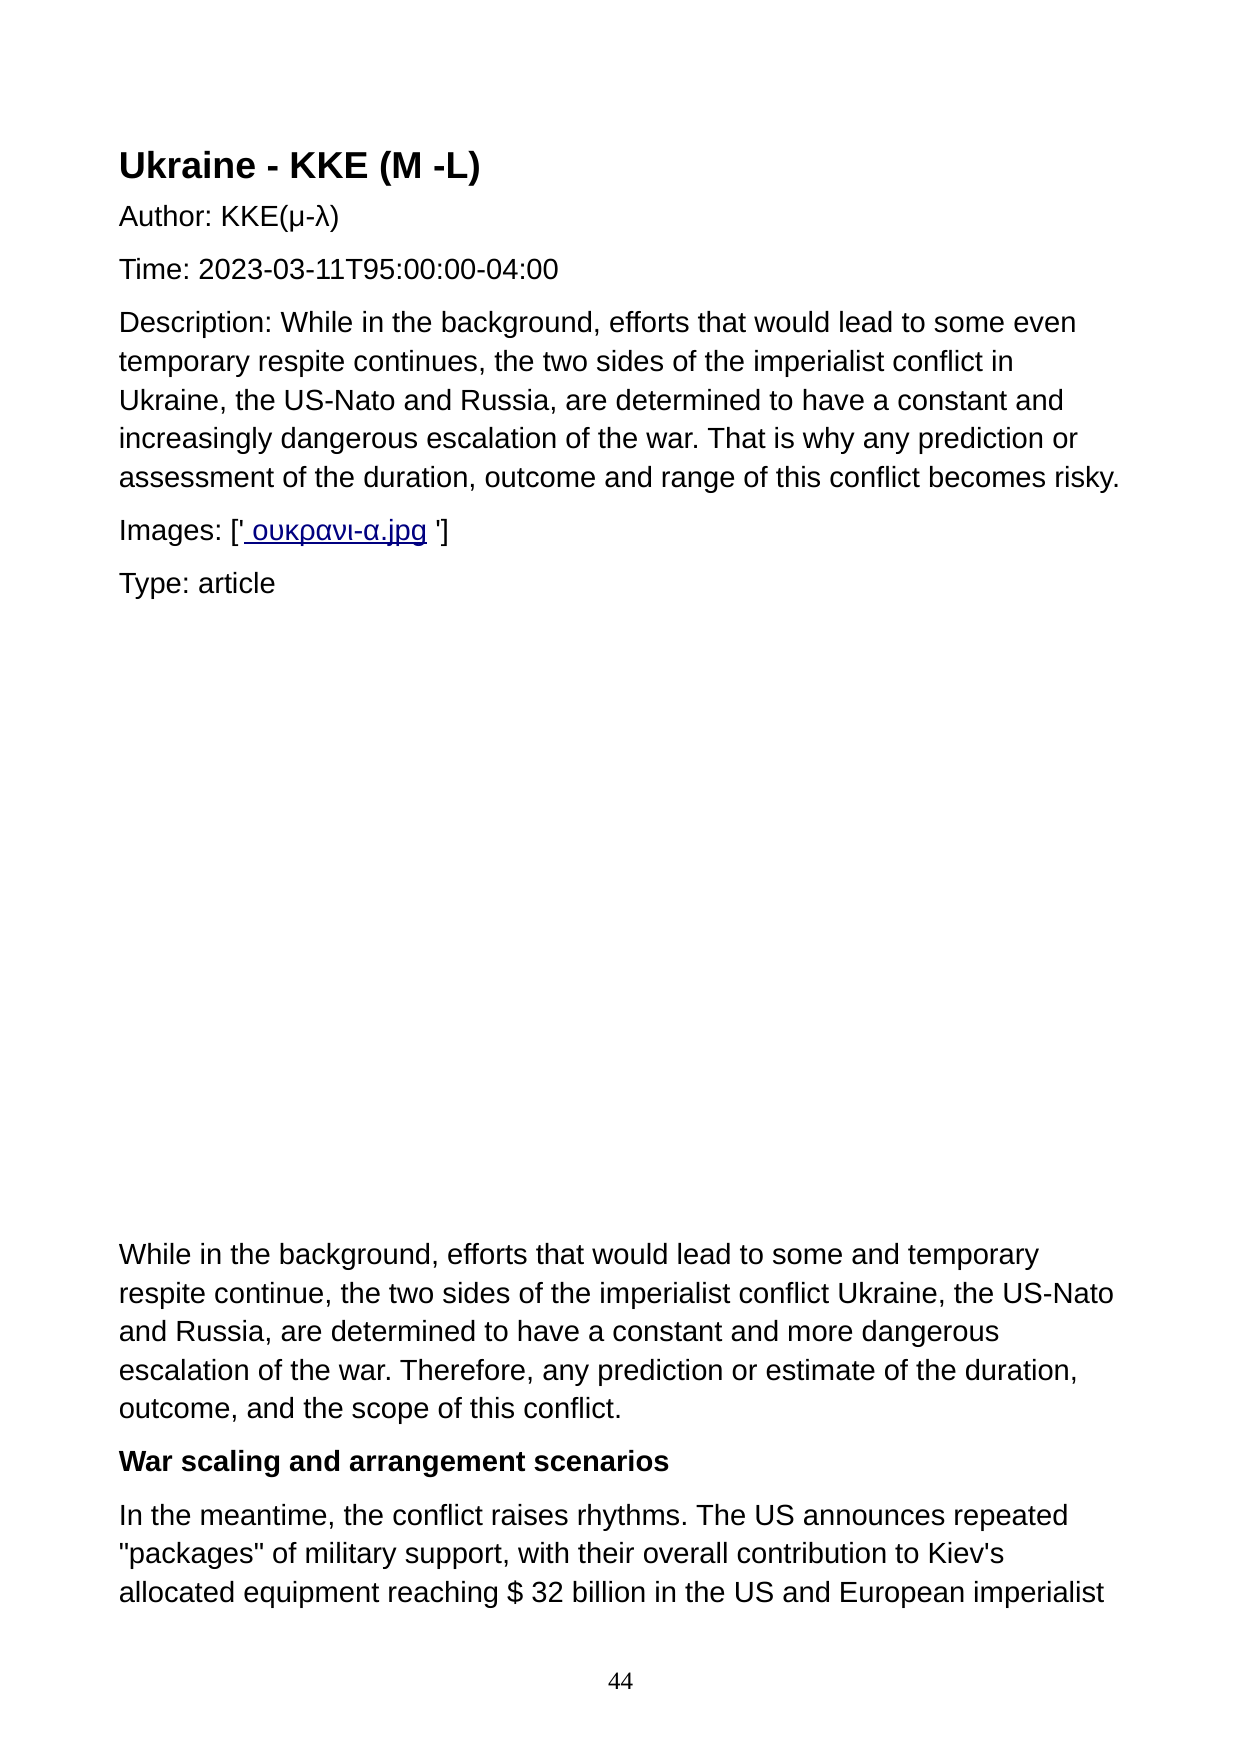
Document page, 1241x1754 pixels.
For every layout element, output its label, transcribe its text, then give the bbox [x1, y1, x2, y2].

text War scaling and arrangement scenarios [118, 1444, 1122, 1478]
subtitle Ukraine - KKE (M -L) [118, 143, 1122, 187]
text In the meantime, the conflict raises rhythms. The US announces repeated "packages" of military support, with their overall contribution to Kiev's allocated equipment reaching $ 32 billion in the US and European imperialist [118, 1498, 1122, 1608]
text Type: article [118, 566, 1122, 599]
text Images: [' ουκρανι-α.jpg '] [118, 513, 1122, 546]
text Description: While in the background, efforts that would lead to some even temporary respite continues, the two sides of the imperialist conflict in Ukraine, the US-Nato and Russia, are determined to have a constant and increasingly dangerous escalation of the war. That is why any prediction or assessment of the duration, outcome and range of this conflict becomes risky. [118, 305, 1122, 493]
text Time: 2023-03-11T95:00:00-04:00 [118, 252, 1122, 286]
text Author: ΚΚΕ(μ-λ) [118, 199, 1122, 233]
text While in the background, efforts that would lead to some and temporary respite continue, the two sides of the imperialist conflict Ukraine, the US-Nato and Russia, are determined to have a constant and more dangerous escalation of the war. Therefore, any prediction or estimate of the duration, outcome, and the scope of this conflict. [118, 619, 1122, 1425]
